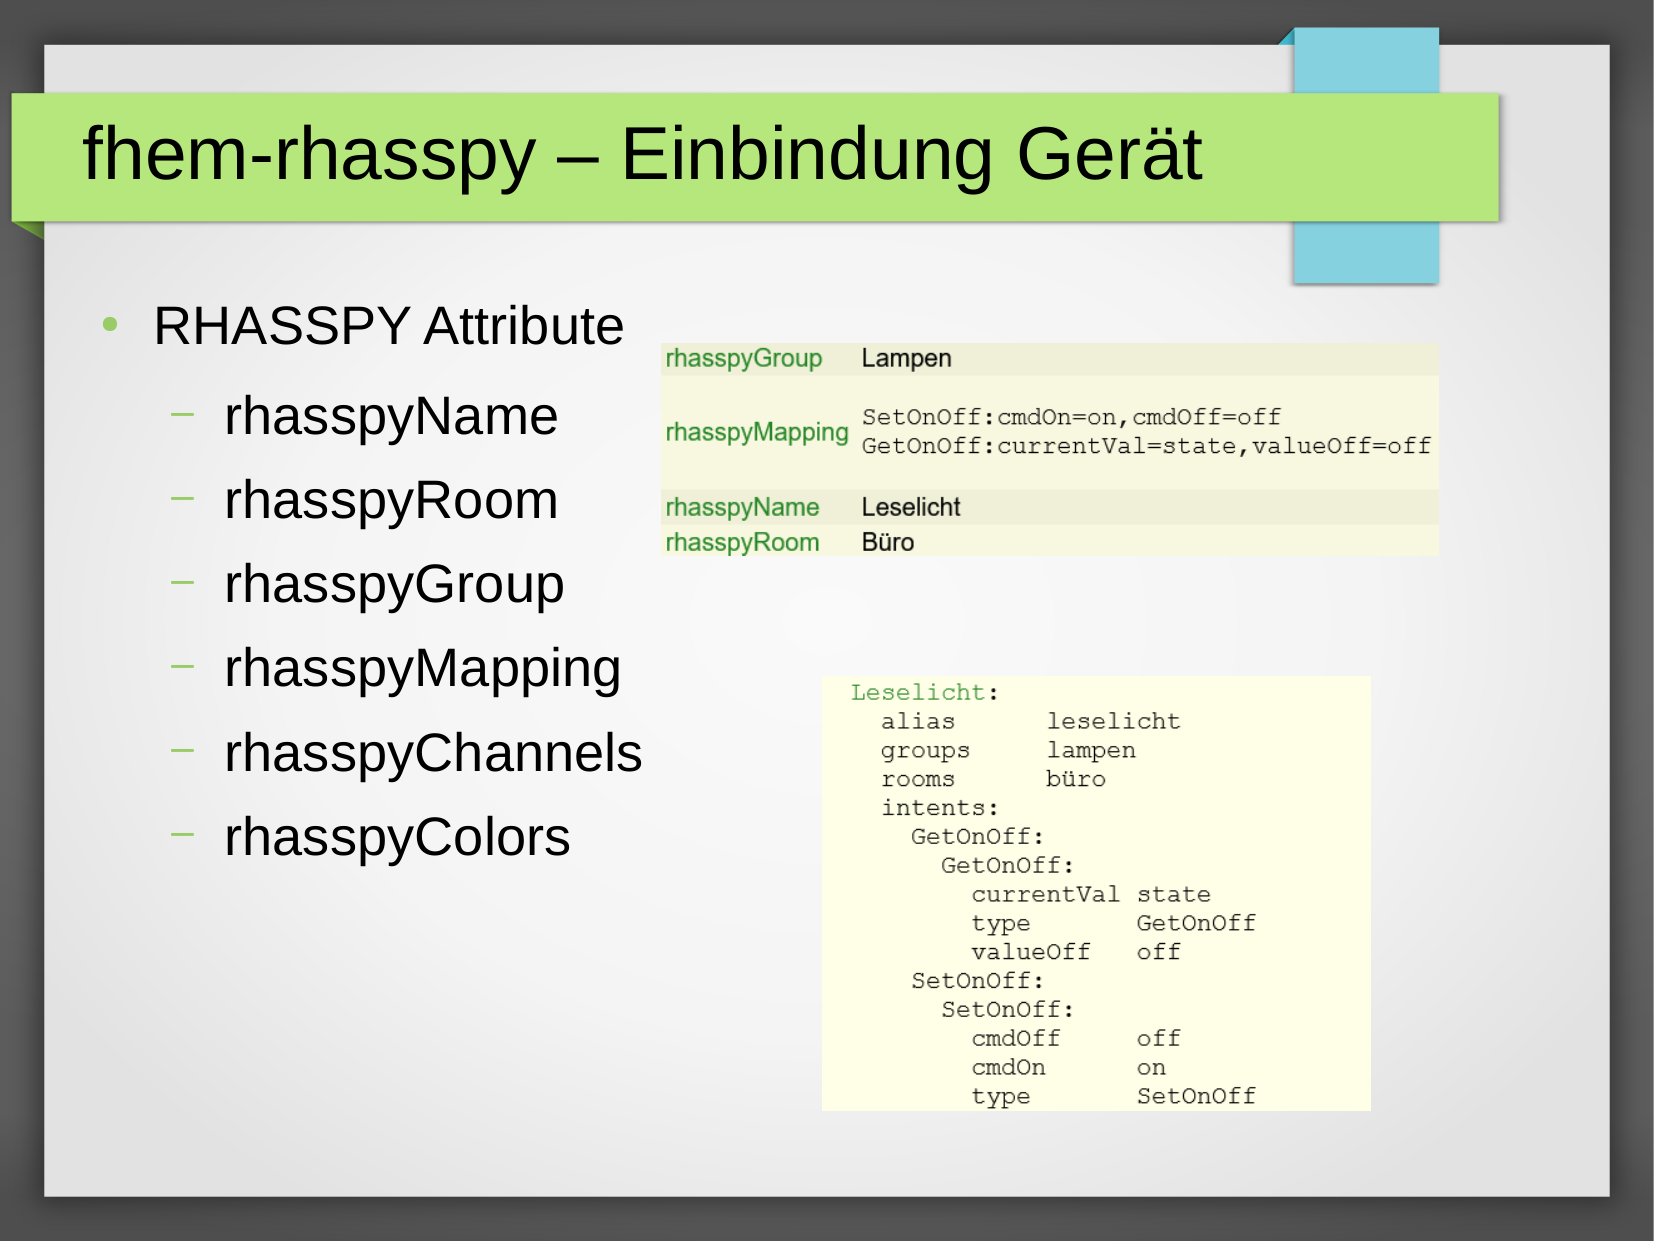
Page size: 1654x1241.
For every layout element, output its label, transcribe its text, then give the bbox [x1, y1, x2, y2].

title fhem-rhasspy – Einbindung Gerät [82, 94, 1264, 213]
picture [0, 0, 1654, 1241]
list RHASSPY Attribute rhasspyName rhasspyRoom rhasspyGroup rhasspyMapping rhasspyChannels rhasspyColors [82, 295, 1571, 1015]
